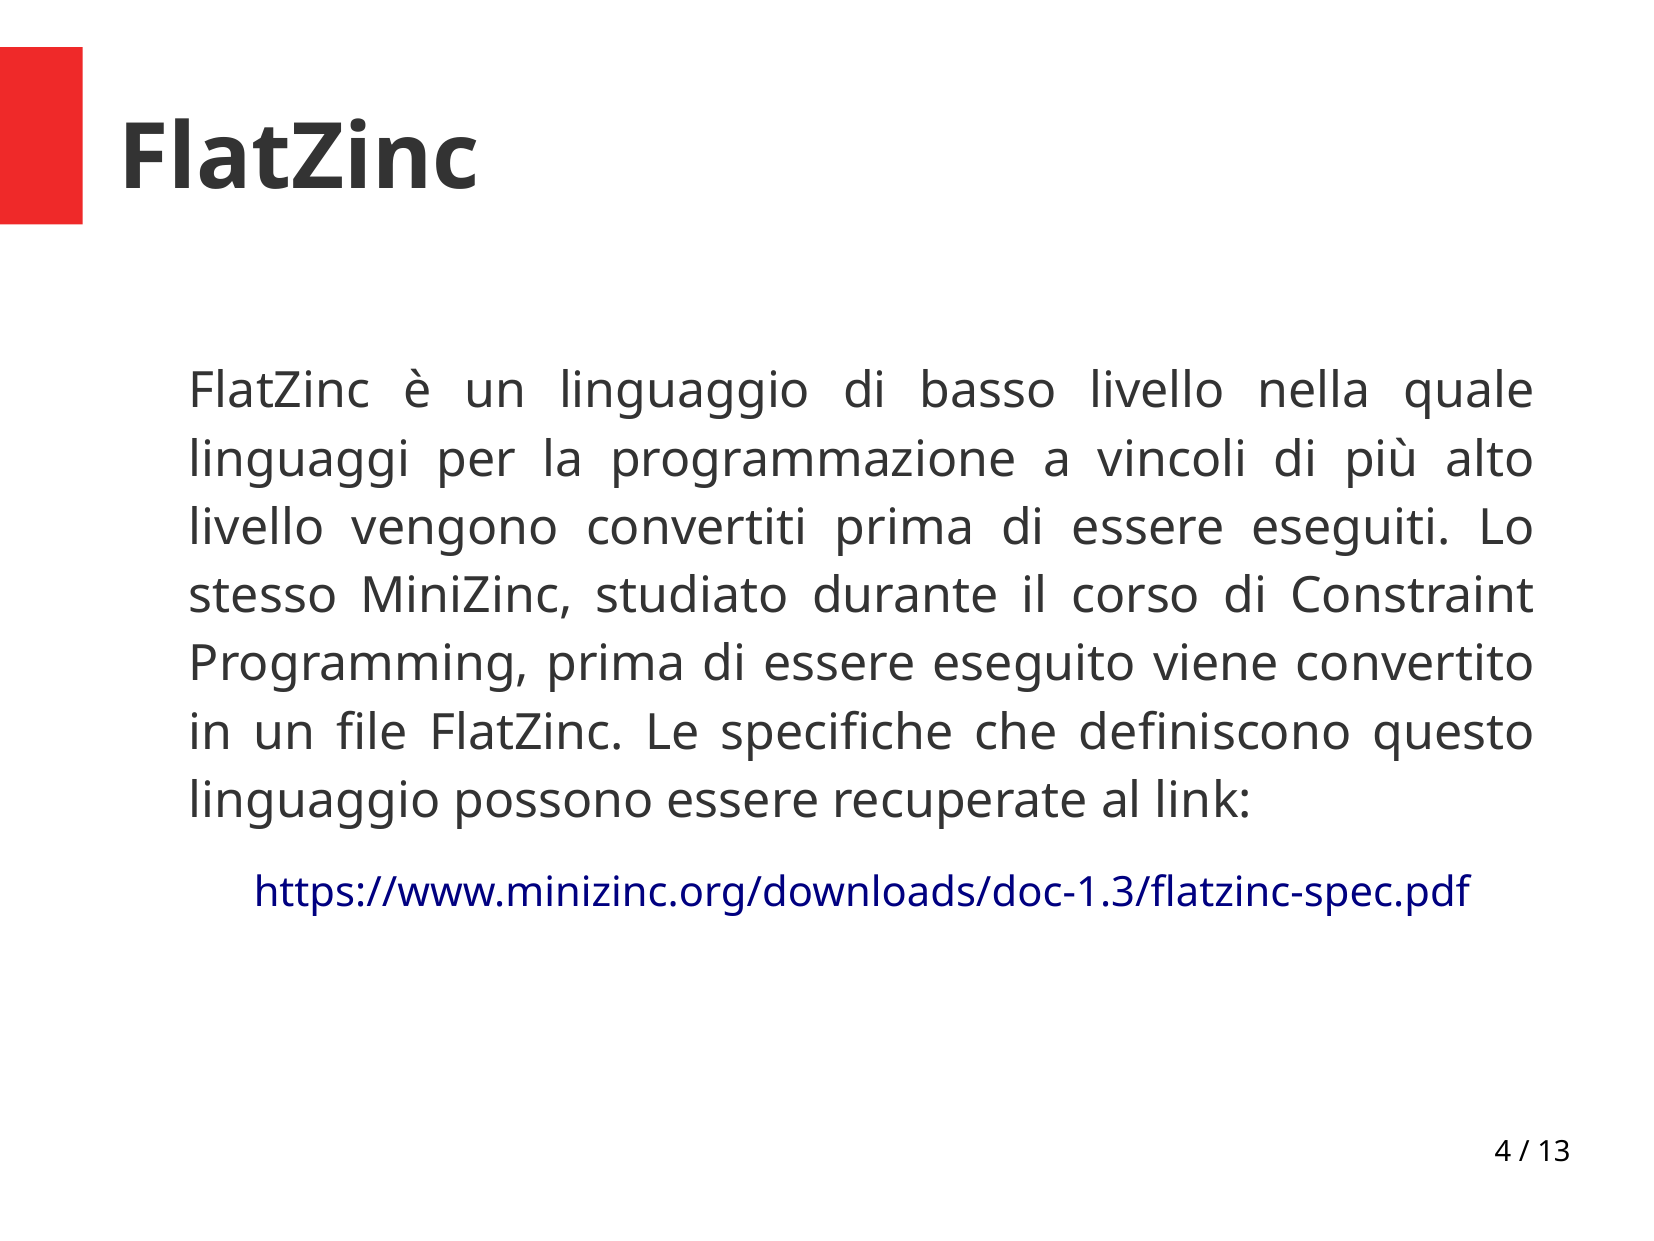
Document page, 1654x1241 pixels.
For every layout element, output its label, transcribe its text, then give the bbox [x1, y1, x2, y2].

list FlatZinc è un linguaggio di basso livello nella quale linguaggi per la programmazione a vincoli di più alto livello vengono convertiti prima di essere eseguiti. Lo stesso MiniZinc, studiato durante il corso di Constraint Programming, prima di essere eseguito viene convertito in un file FlatZinc. Le specifiche che definiscono questo linguaggio possono essere recuperate al link: https://www.minizinc.org/downloads/doc-1.3/flatzinc-spec.pdf [118, 354, 1536, 1074]
title FlatZinc [118, 49, 1571, 257]
